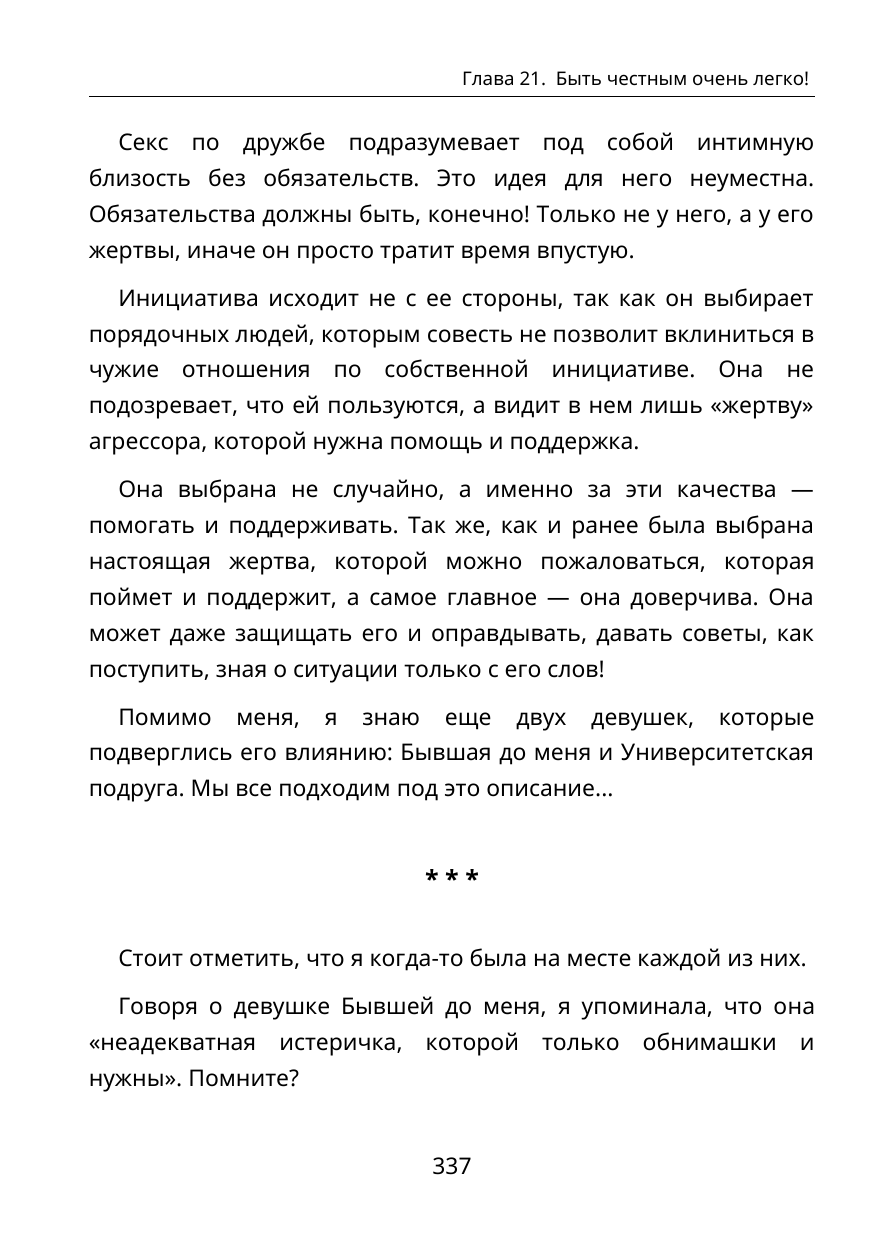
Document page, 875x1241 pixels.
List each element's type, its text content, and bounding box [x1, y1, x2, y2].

subtitle * * * [88, 861, 815, 895]
text Помимо меня, я знаю еще двух девушек, которые подверглись его влиянию: Бывшая до меня и Университетская подруга. Мы все подходим под это описание... [88, 700, 815, 803]
text Стоит отметить, что я когда-то была на месте каждой из них. [88, 942, 815, 973]
text Инициатива исходит не с ее стороны, так как он выбирает порядочных людей, которым совесть не позволит вклиниться в чужие отношения по собственной инициативе. Она не подозревает, что ей пользуются, а видит в нем лишь «жертву» агрессора, которой нужна помощь и поддержка. [88, 282, 815, 457]
text Секс по дружбе подразумевает под собой интимную близость без обязательств. Это идея для него неуместна. Обязательства должны быть, конечно! Только не у него, а у его жертвы, иначе он просто тратит время впустую. [88, 126, 815, 265]
text Говоря о девушке Бывшей до меня, я упоминала, что она «неадекватная истеричка, которой только обнимашки и нужны». Помните? [88, 989, 815, 1093]
text Она выбрана не случайно, а именно за эти качества — помогать и поддерживать. Так же, как и ранее была выбрана настоящая жертва, которой можно пожаловаться, которая поймет и поддержит, а самое главное — она доверчива. Она может даже защищать его и оправдывать, давать советы, как поступить, зная о ситуации только с его слов! [88, 473, 815, 684]
